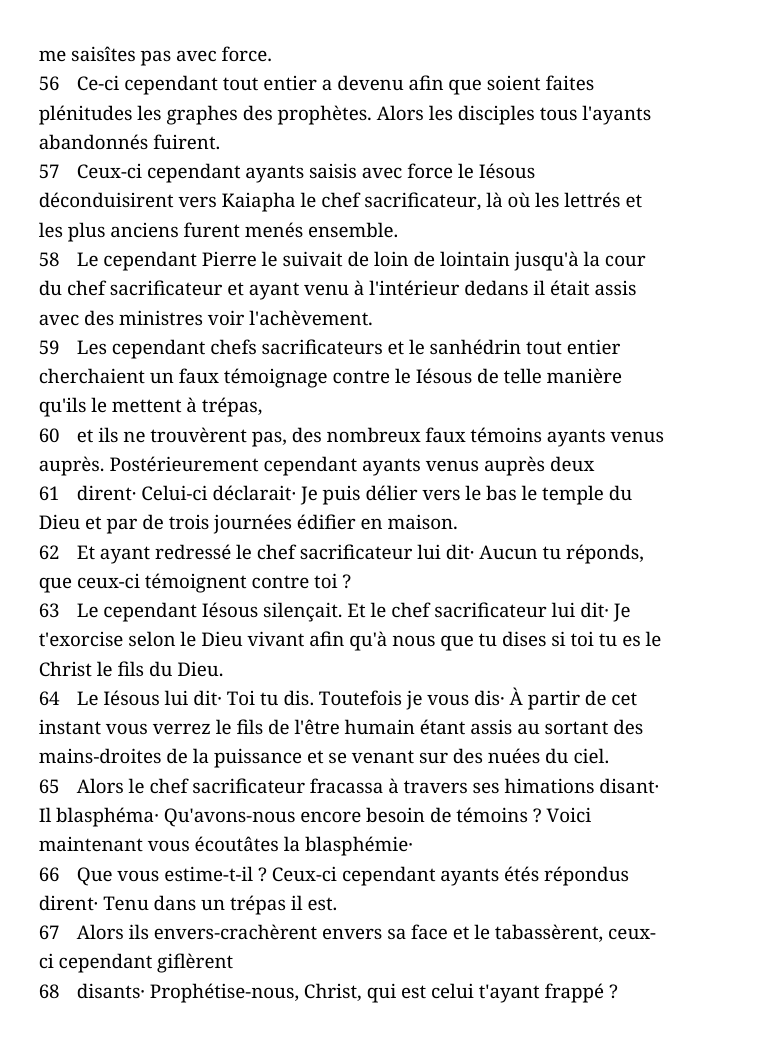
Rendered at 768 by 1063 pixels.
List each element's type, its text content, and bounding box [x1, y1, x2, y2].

text me saisîtes pas avec force. 56 Ce-ci cependant tout entier a devenu afin que soient faites plénitudes les graphes des prophètes. Alors les disciples tous l'ayants abandonnés fuirent. 57 Ceux-ci cependant ayants saisis avec force le Iésous déconduisirent vers Kaiapha le chef sacrificateur, là où les lettrés et les plus anciens furent menés ensemble. 58 Le cependant Pierre le suivait de loin de lointain jusqu'à la cour du chef sacrificateur et ayant venu à l'intérieur dedans il était assis avec des ministres voir l'achèvement. 59 Les cependant chefs sacrificateurs et le sanhédrin tout entier cherchaient un faux témoignage contre le Iésous de telle manière qu'ils le mettent à trépas, 60 et ils ne trouvèrent pas, des nombreux faux témoins ayants venus auprès. Postérieurement cependant ayants venus auprès deux 61 dirent· Celui-ci déclarait· Je puis délier vers le bas le temple du Dieu et par de trois journées édifier en maison. 62 Et ayant redressé le chef sacrificateur lui dit· Aucun tu réponds, que ceux-ci témoignent contre toi ? 63 Le cependant Iésous silençait. Et le chef sacrificateur lui dit· Je t'exorcise selon le Dieu vivant afin qu'à nous que tu dises si toi tu es le Christ le fils du Dieu. 64 Le Iésous lui dit· Toi tu dis. Toutefois je vous dis· À partir de cet instant vous verrez le fils de l'être humain étant assis au sortant des mains-droites de la puissance et se venant sur des nuées du ciel. 65 Alors le chef sacrificateur fracassa à travers ses himations disant· Il blasphéma· Qu'avons-nous encore besoin de témoins ? Voici maintenant vous écoutâtes la blasphémie· 66 Que vous estime-t-il ? Ceux-ci cependant ayants étés répondus dirent· Tenu dans un trépas il est. 67 Alors ils envers-crachèrent envers sa face et le tabassèrent, ceux-ci cependant giflèrent 68 disants· Prophétise-nous, Christ, qui est celui t'ayant frappé ? [38, 41, 667, 1003]
